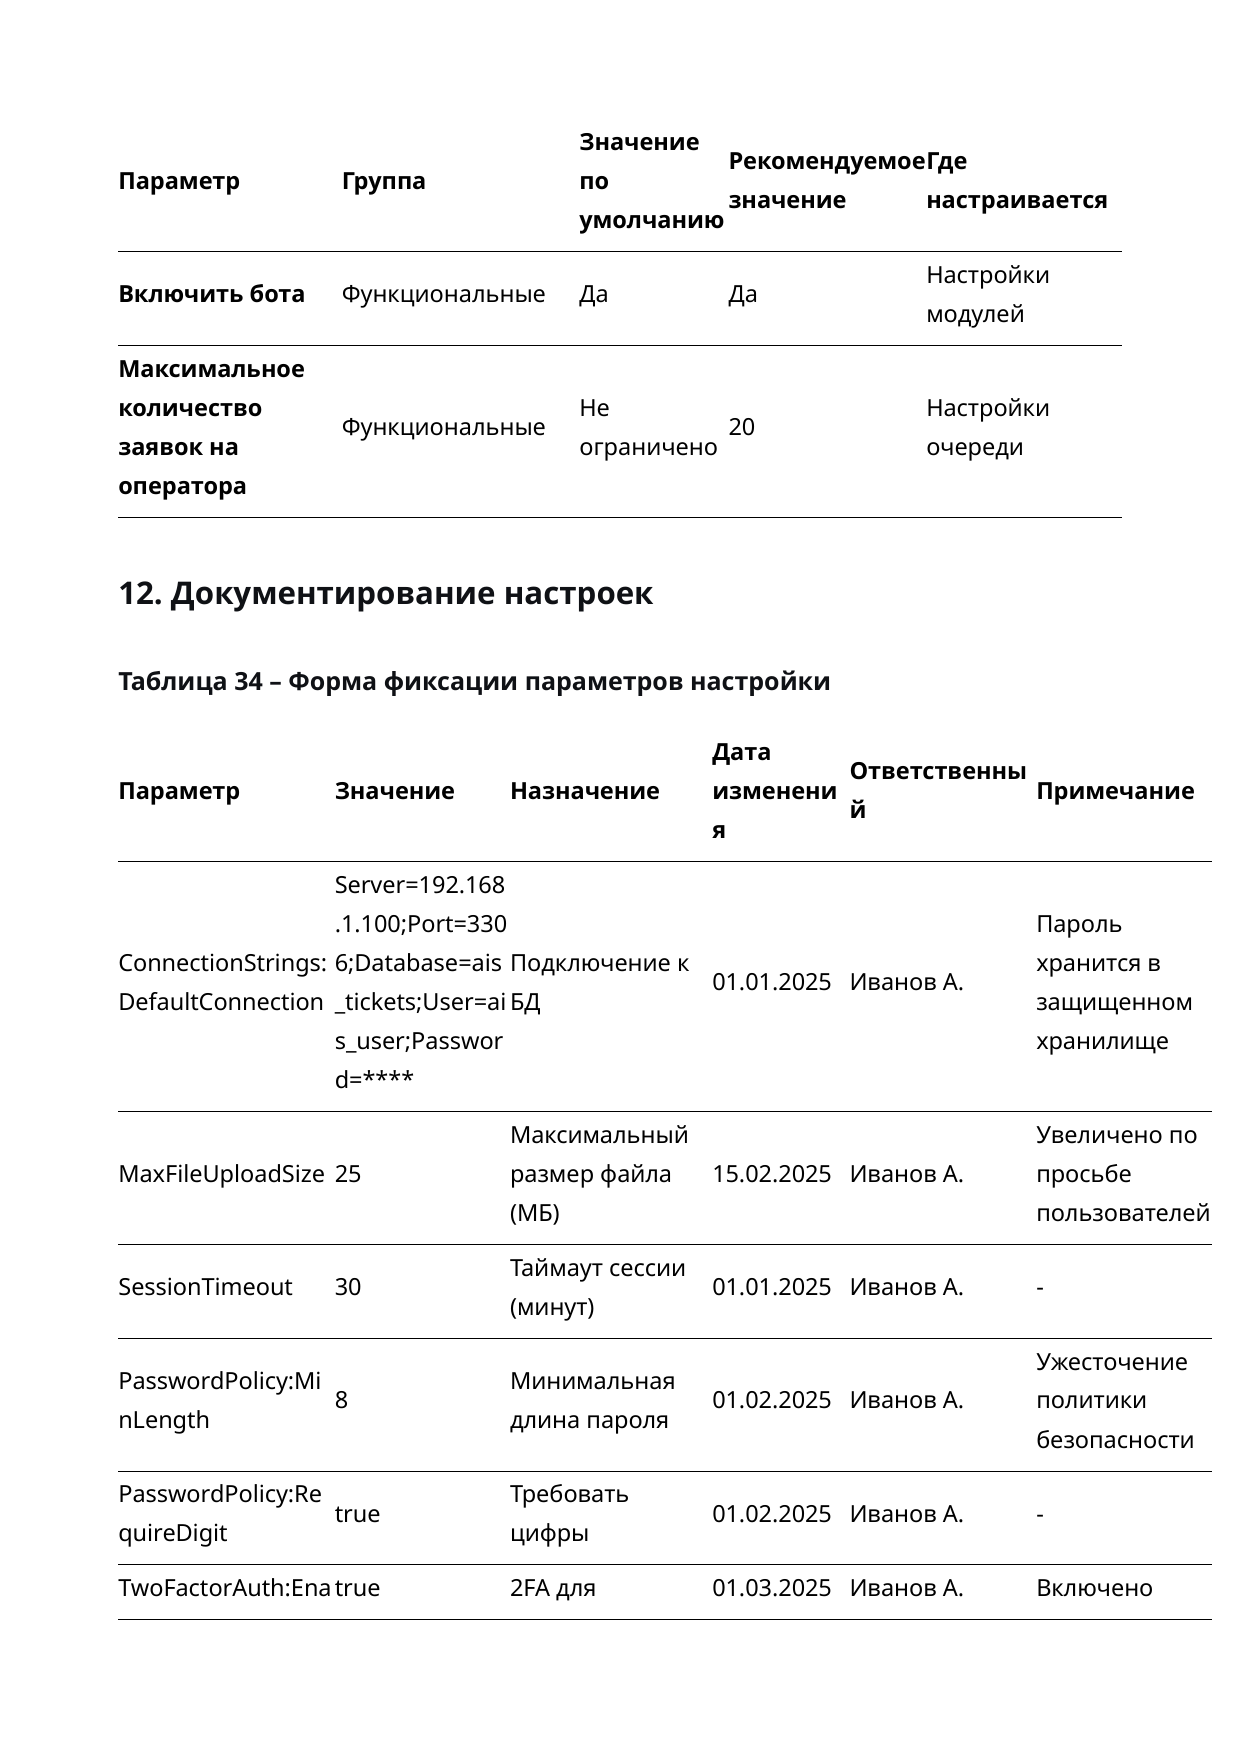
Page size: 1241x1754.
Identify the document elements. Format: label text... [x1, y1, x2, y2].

table_cell Server=192.168.1.100;Port=3306;Database=ais_tickets;User=ais_user;Password=**** [335, 862, 510, 1111]
table_cell SessionTimeout [118, 1245, 334, 1338]
table_cell Настройки очереди [926, 346, 1122, 517]
table_cell true [335, 1565, 510, 1619]
table_cell - [1036, 1472, 1212, 1564]
table_cell Включено [1036, 1565, 1212, 1619]
table_cell Ужесточение политики безопасности [1036, 1339, 1212, 1471]
table_cell 01.01.2025 [712, 1245, 849, 1338]
table_cell Да [579, 252, 728, 345]
table_cell 01.02.2025 [712, 1472, 849, 1564]
table_cell Иванов А. [849, 1339, 1036, 1471]
table_cell Функциональные [342, 252, 579, 345]
table_cell Иванов А. [849, 1565, 1036, 1619]
table_cell true [335, 1472, 510, 1564]
table_header Значение [335, 728, 510, 861]
table_cell 30 [335, 1245, 510, 1338]
table_cell Увеличено по просьбе пользователей [1036, 1112, 1212, 1244]
table_cell Иванов А. [849, 1112, 1036, 1244]
table_cell 15.02.2025 [712, 1112, 849, 1244]
table_header Дата изменения [712, 728, 849, 861]
table_cell Иванов А. [849, 1472, 1036, 1564]
text Таблица 34 – Форма фиксации параметров настройки [118, 664, 1122, 698]
table_cell Пароль хранится в защищенном хранилище [1036, 862, 1212, 1111]
table_cell Функциональные [342, 346, 579, 517]
table_header Группа [342, 118, 579, 251]
table_cell 20 [728, 346, 926, 517]
table_cell 01.03.2025 [712, 1565, 849, 1619]
table_cell Включить бота [118, 252, 342, 345]
table_cell PasswordPolicy:RequireDigit [118, 1472, 334, 1564]
table_header Параметр [118, 728, 334, 861]
table_cell MaxFileUploadSize [118, 1112, 334, 1244]
table_cell 01.01.2025 [712, 862, 849, 1111]
table_cell 2FA для [510, 1565, 712, 1619]
table_header Где настраивается [926, 118, 1122, 251]
table_cell Таймаут сессии (минут) [510, 1245, 712, 1338]
table_cell 01.02.2025 [712, 1339, 849, 1471]
table_header Значение по умолчанию [579, 118, 728, 251]
table_header Рекомендуемое значение [728, 118, 926, 251]
table_cell ConnectionStrings:DefaultConnection [118, 862, 334, 1111]
table_cell Максимальное количество заявок на оператора [118, 346, 342, 517]
table_header Параметр [118, 118, 342, 251]
table_header Ответственный [849, 728, 1036, 861]
table_cell Требовать цифры [510, 1472, 712, 1564]
table_cell TwoFactorAuth:Ena [118, 1565, 334, 1619]
table_header Назначение [510, 728, 712, 861]
table_cell PasswordPolicy:MinLength [118, 1339, 334, 1471]
table_cell 8 [335, 1339, 510, 1471]
table_header Примечание [1036, 728, 1212, 861]
table_cell Подключение к БД [510, 862, 712, 1111]
table_cell Не ограничено [579, 346, 728, 517]
table_cell Настройки модулей [926, 252, 1122, 345]
table_cell Иванов А. [849, 862, 1036, 1111]
table_cell Минимальная длина пароля [510, 1339, 712, 1471]
table_cell Да [728, 252, 926, 345]
table_cell - [1036, 1245, 1212, 1338]
table_cell Максимальный размер файла (МБ) [510, 1112, 712, 1244]
table_cell 25 [335, 1112, 510, 1244]
table_cell Иванов А. [849, 1245, 1036, 1338]
subtitle 12. Документирование настроек [118, 567, 1122, 614]
